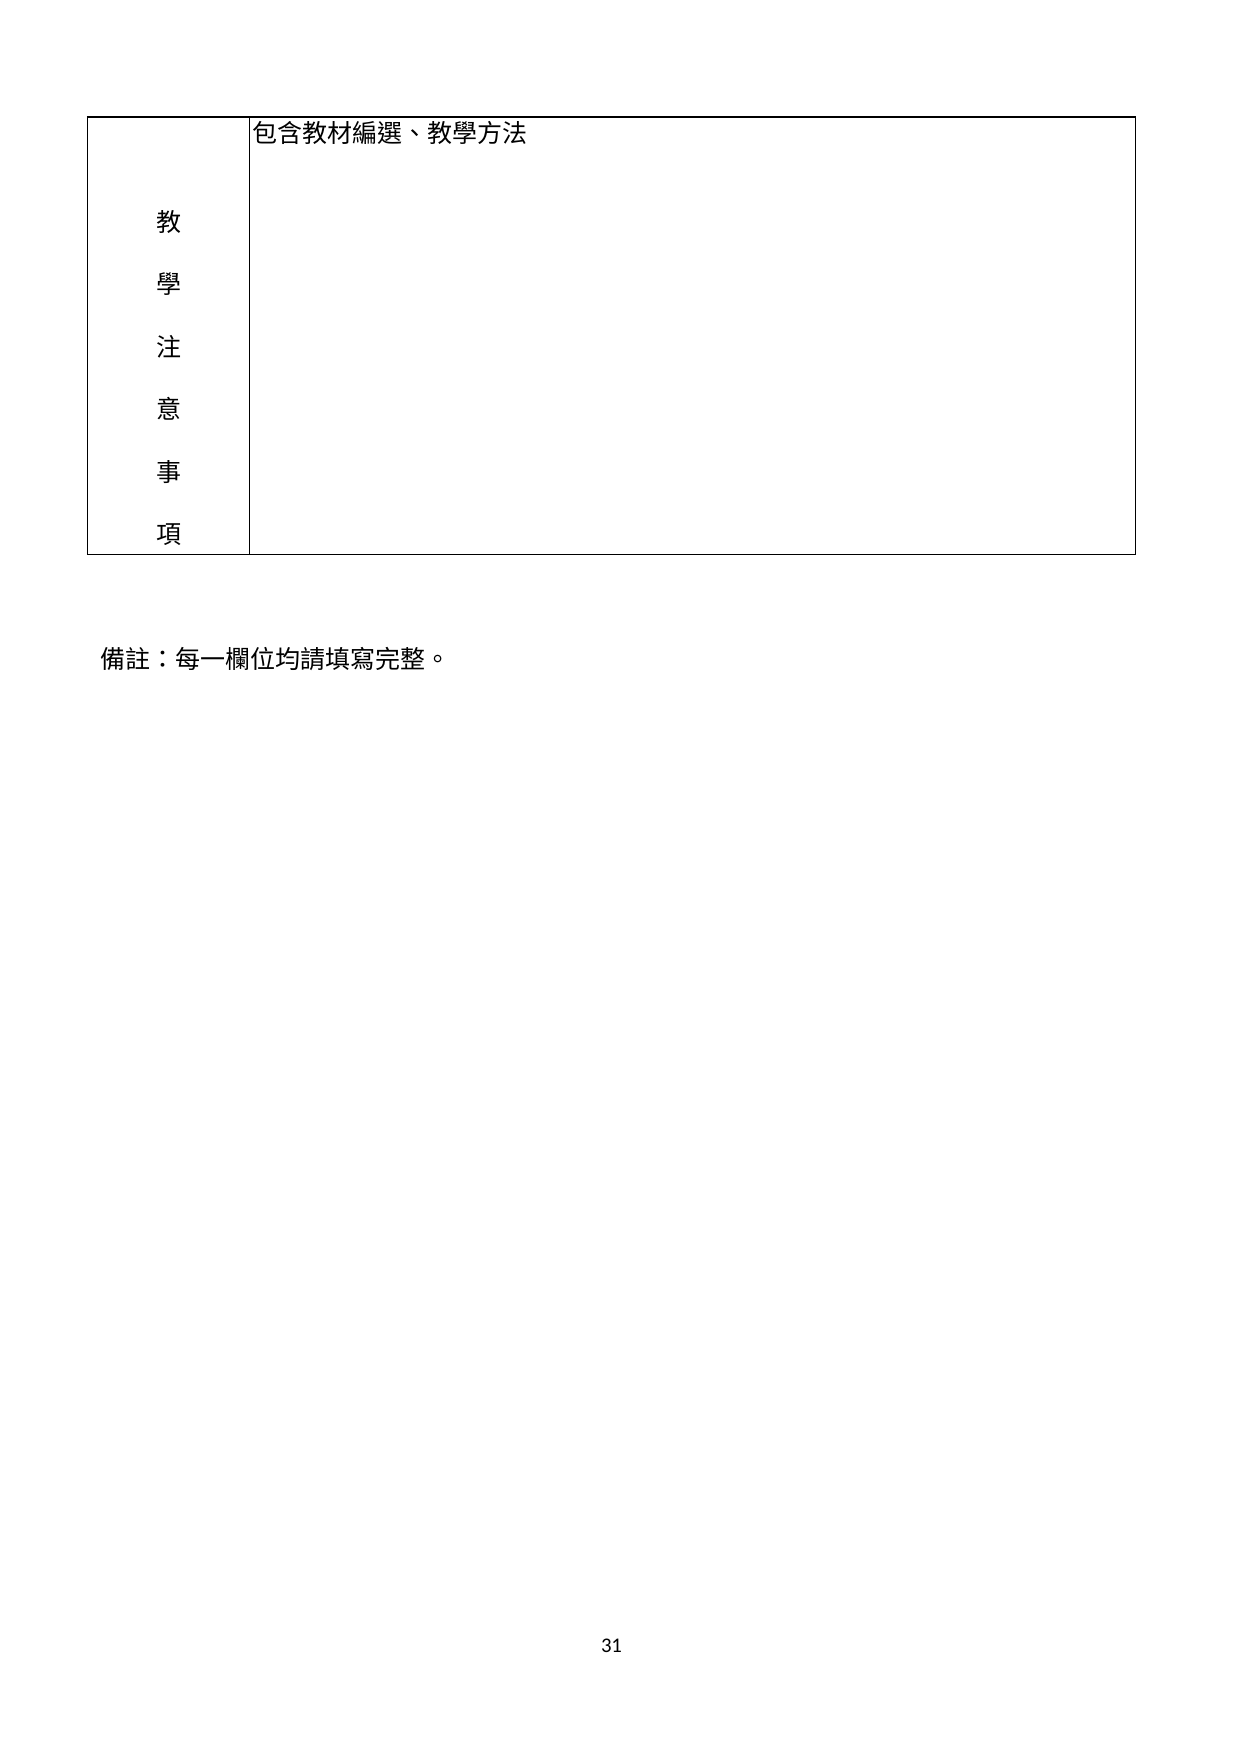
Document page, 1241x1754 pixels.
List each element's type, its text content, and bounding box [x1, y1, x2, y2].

table_cell 包含教材編選、教學方法 [250, 118, 1135, 554]
table_cell 教 學 注 意 事 項 [88, 118, 249, 554]
text 備註：每一欄位均請填寫完整。 [100, 616, 1122, 679]
